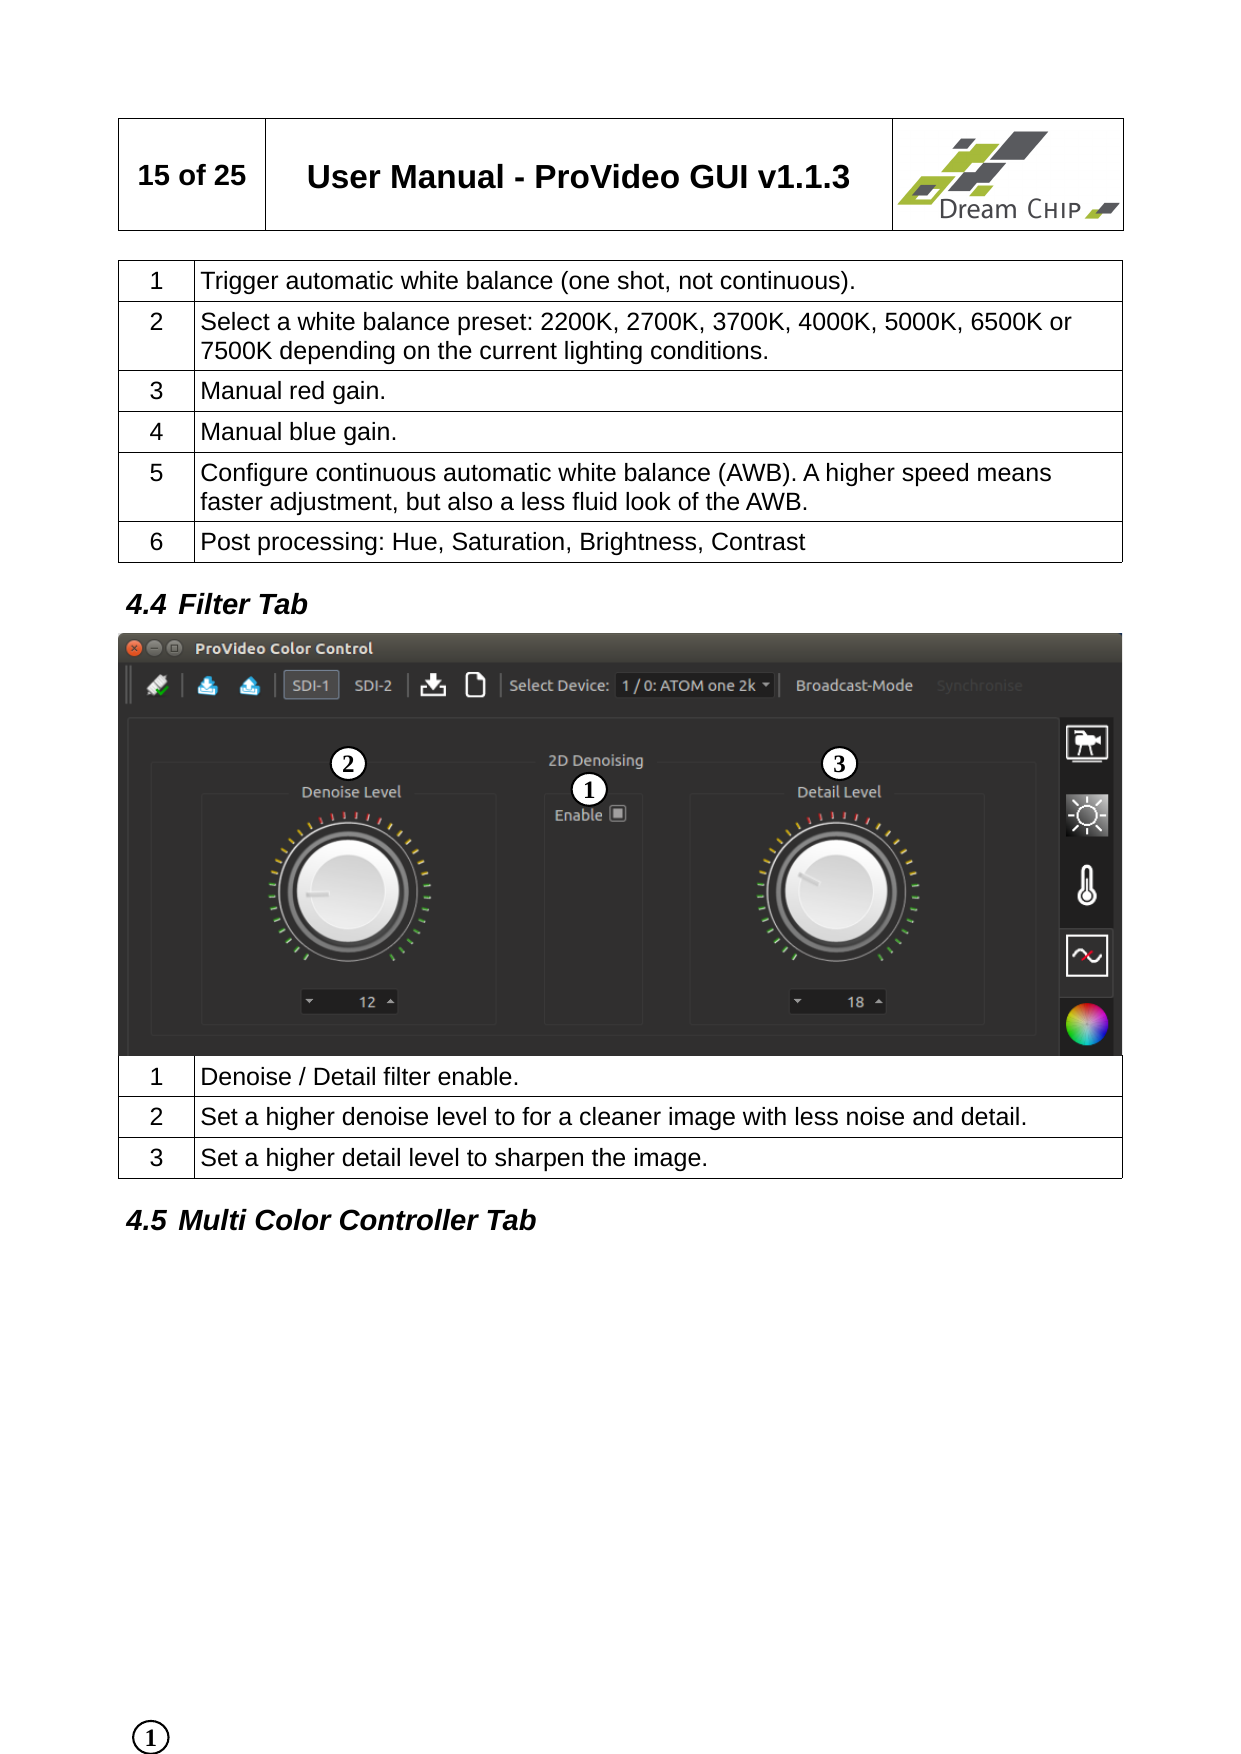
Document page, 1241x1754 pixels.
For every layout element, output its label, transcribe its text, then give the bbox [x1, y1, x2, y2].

table_cell Manual blue gain. [195, 412, 1122, 452]
table_header 1 [119, 261, 194, 301]
table_header Denoise / Detail filter enable. [195, 1056, 1122, 1096]
table_cell Set a higher denoise level to for a cleaner image with less noise and detail. [195, 1097, 1122, 1137]
table_cell 3 [119, 371, 194, 411]
table_cell 2 [119, 1097, 194, 1137]
table_cell Set a higher detail level to sharpen the image. [195, 1138, 1122, 1177]
table_cell 6 [119, 522, 194, 562]
table_header Trigger automatic white balance (one shot, not continuous). [195, 261, 1122, 301]
subtitle Multi Color Controller Tab [118, 1203, 1122, 1236]
subtitle Filter Tab [118, 587, 1122, 621]
table_header 1 [119, 1056, 194, 1096]
table_cell Manual red gain. [195, 371, 1122, 411]
picture [897, 130, 1120, 220]
table_cell 5 [119, 453, 194, 521]
table_cell Select a white balance preset: 2200K, 2700K, 3700K, 4000K, 5000K, 6500K or 7500K depending on the current lighting conditions. [195, 302, 1122, 370]
table_cell Configure continuous automatic white balance (AWB). A higher speed means faster adjustment, but also a less fluid look of the AWB. [195, 453, 1122, 521]
table_cell 4 [119, 412, 194, 452]
table_cell 2 [119, 302, 194, 370]
table_cell Post processing: Hue, Saturation, Brightness, Contrast [195, 522, 1122, 562]
table_cell 3 [119, 1138, 194, 1177]
